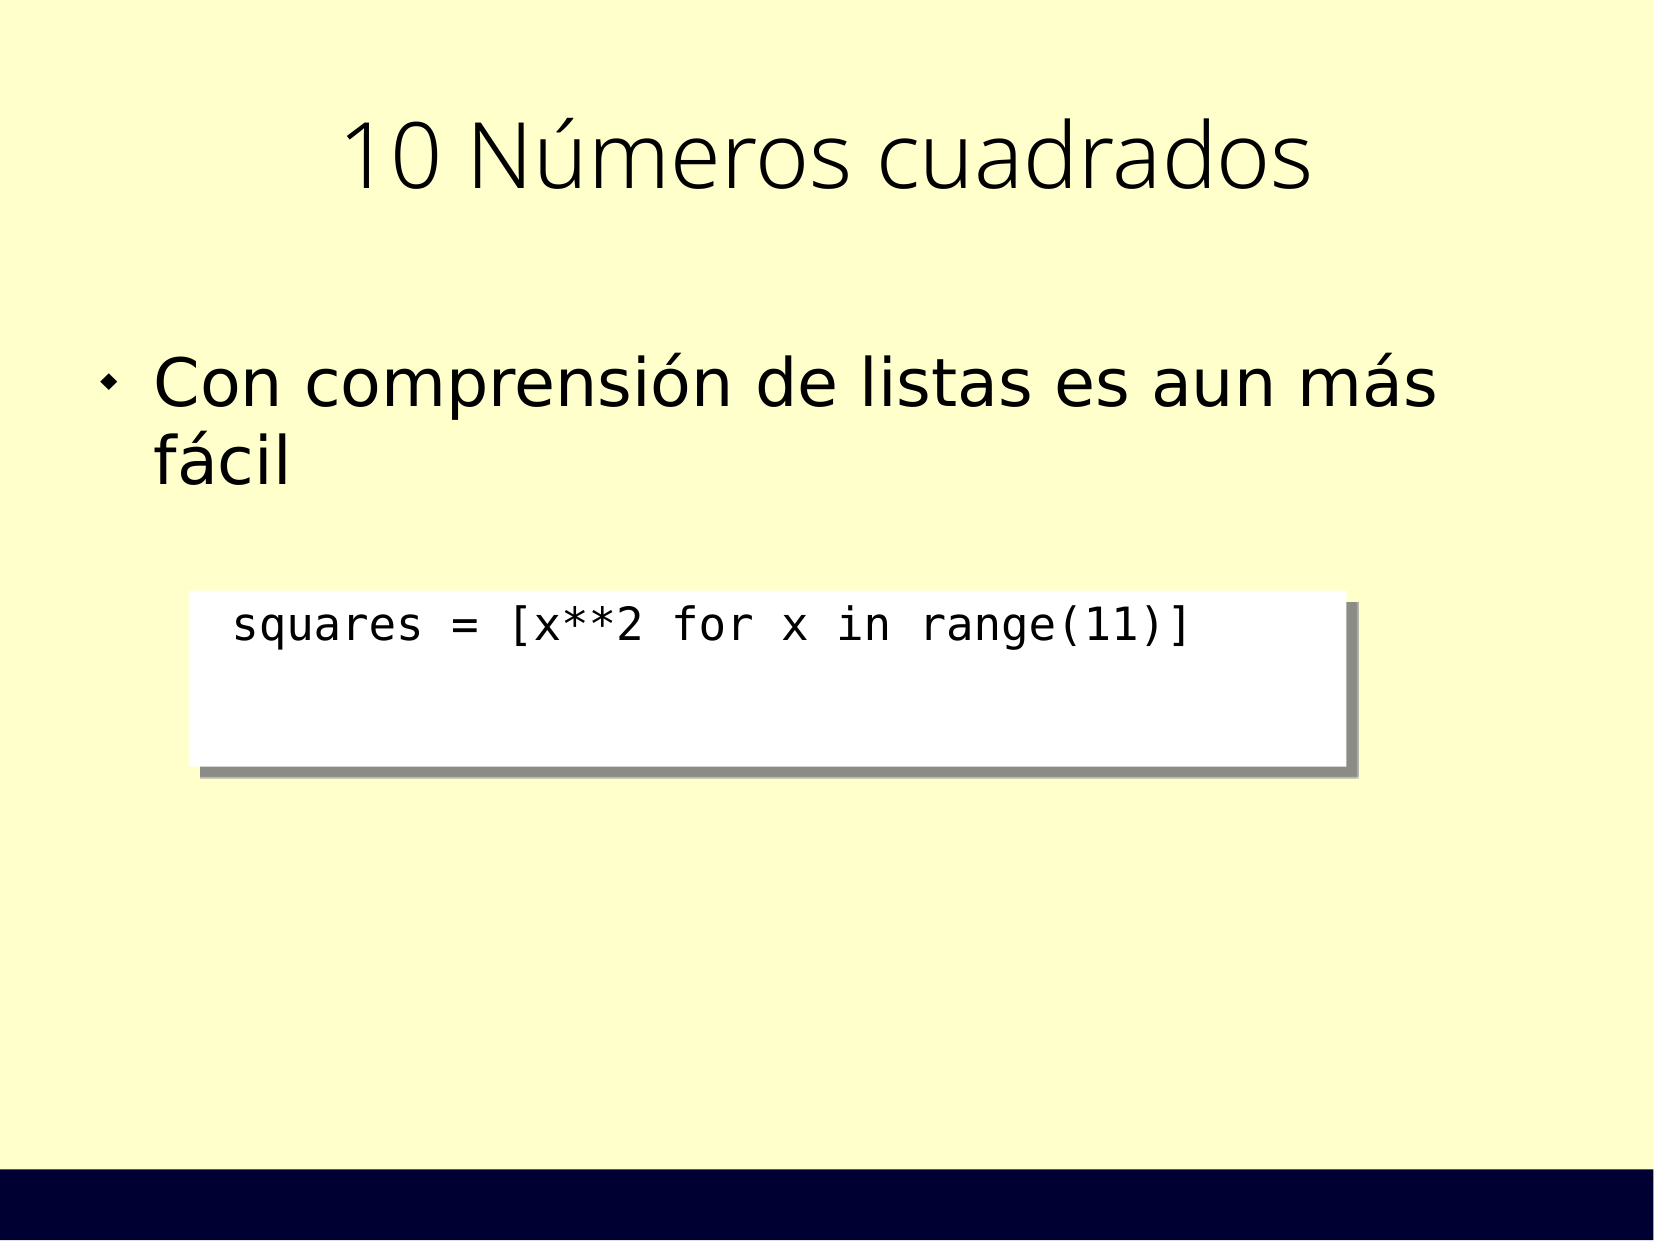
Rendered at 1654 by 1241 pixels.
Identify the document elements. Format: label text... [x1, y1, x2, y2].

text_box squares = [x**2 for x in range(11)] [188, 590, 1347, 767]
list Con comprensión de listas es aun más fácil [82, 290, 1538, 556]
title 10 Números cuadrados [82, 49, 1571, 257]
